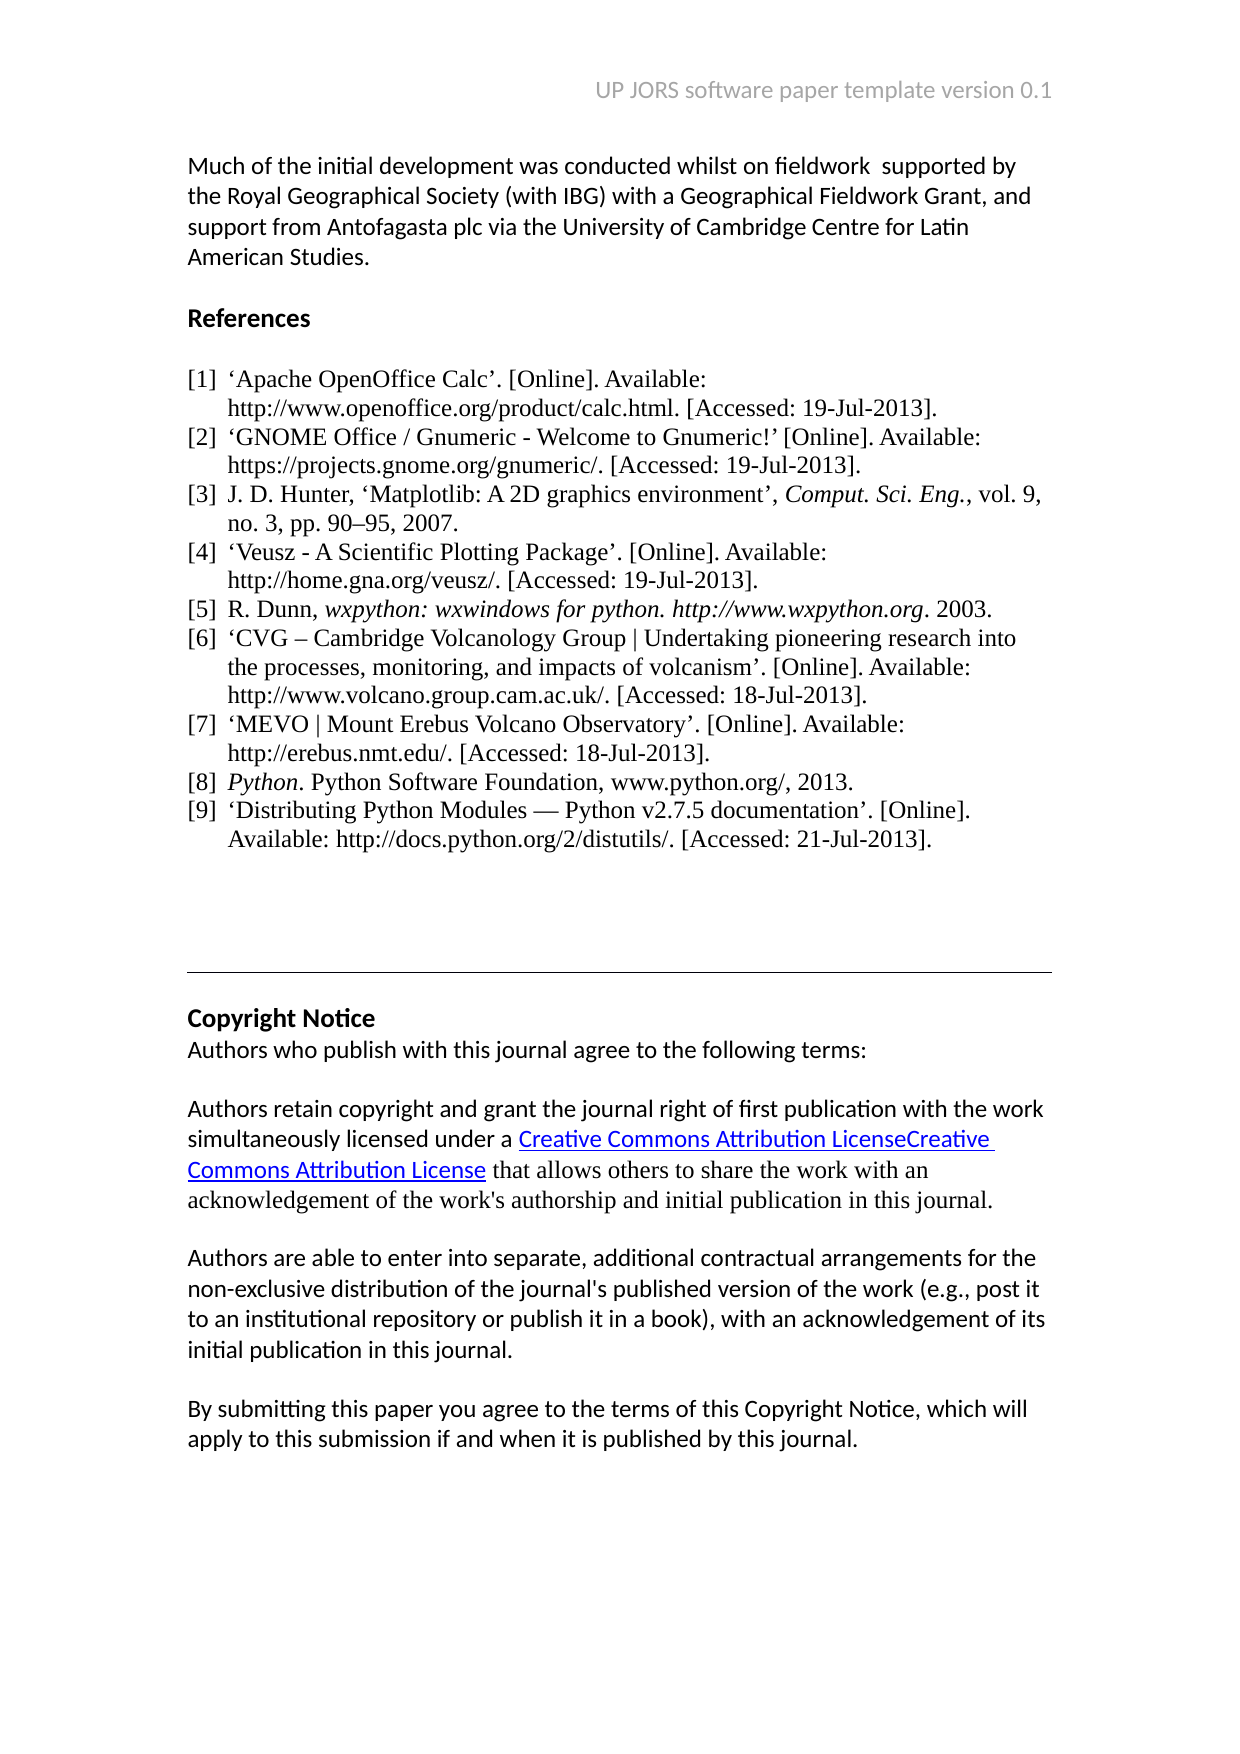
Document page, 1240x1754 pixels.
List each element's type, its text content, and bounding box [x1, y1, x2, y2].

text [3] J. D. Hunter, ‘Matplotlib: A 2D graphics environment’, Comput. Sci. Eng., vol. 9, no. 3, pp. 90–95, 2007. [187, 479, 1052, 537]
text [6] ‘CVG – Cambridge Volcanology Group | Undertaking pioneering research into the processes, monitoring, and impacts of volcanism’. [Online]. Available: http://www.volcano.group.cam.ac.uk/. [Accessed: 18-Jul-2013]. [187, 623, 1052, 709]
text [2] ‘GNOME Office / Gnumeric - Welcome to Gnumeric!’ [Online]. Available: https://projects.gnome.org/gnumeric/. [Accessed: 19-Jul-2013]. [187, 422, 1052, 479]
text Authors who publish with this journal agree to the following terms: [187, 1034, 1052, 1064]
text [1] ‘Apache OpenOffice Calc’. [Online]. Available: http://www.openoffice.org/product/calc.html. [Accessed: 19-Jul-2013]. [187, 364, 1052, 422]
text Authors retain copyright and grant the journal right of first publication with the work simultaneously licensed under a Creative Commons Attribution LicenseCreative Commons Attribution License that allows others to share the work with an acknowledgement of the work's authorship and initial publication in this journal. [187, 1093, 1052, 1213]
text By submitting this paper you agree to the terms of this Copyright Notice, which will apply to this submission if and when it is published by this journal. [187, 1393, 1052, 1454]
text [5] R. Dunn, wxpython: wxwindows for python. http://www.wxpython.org. 2003. [187, 594, 1052, 623]
text [4] ‘Veusz - A Scientific Plotting Package’. [Online]. Available: http://home.gna.org/veusz/. [Accessed: 19-Jul-2013]. [187, 537, 1052, 594]
text Copyright Notice [187, 1001, 1052, 1034]
text [9] ‘Distributing Python Modules — Python v2.7.5 documentation’. [Online]. Available: http://docs.python.org/2/distutils/. [Accessed: 21-Jul-2013]. [187, 796, 1052, 853]
text [7] ‘MEVO | Mount Erebus Volcano Observatory’. [Online]. Available: http://erebus.nmt.edu/. [Accessed: 18-Jul-2013]. [187, 709, 1052, 767]
text Much of the initial development was conducted whilst on fieldwork supported by the Royal Geographical Society (with IBG) with a Geographical Fieldwork Grant, and support from Antofagasta plc via the University of Cambridge Centre for Latin American Studies. [187, 150, 1052, 272]
text [8] Python. Python Software Foundation, www.python.org/‎, 2013. [187, 767, 1052, 796]
text Authors are able to enter into separate, additional contractual arrangements for the non-exclusive distribution of the journal's published version of the work (e.g., post it to an institutional repository or publish it in a book), with an acknowledgement of its initial publication in this journal. [187, 1242, 1052, 1364]
text References [187, 301, 1052, 334]
